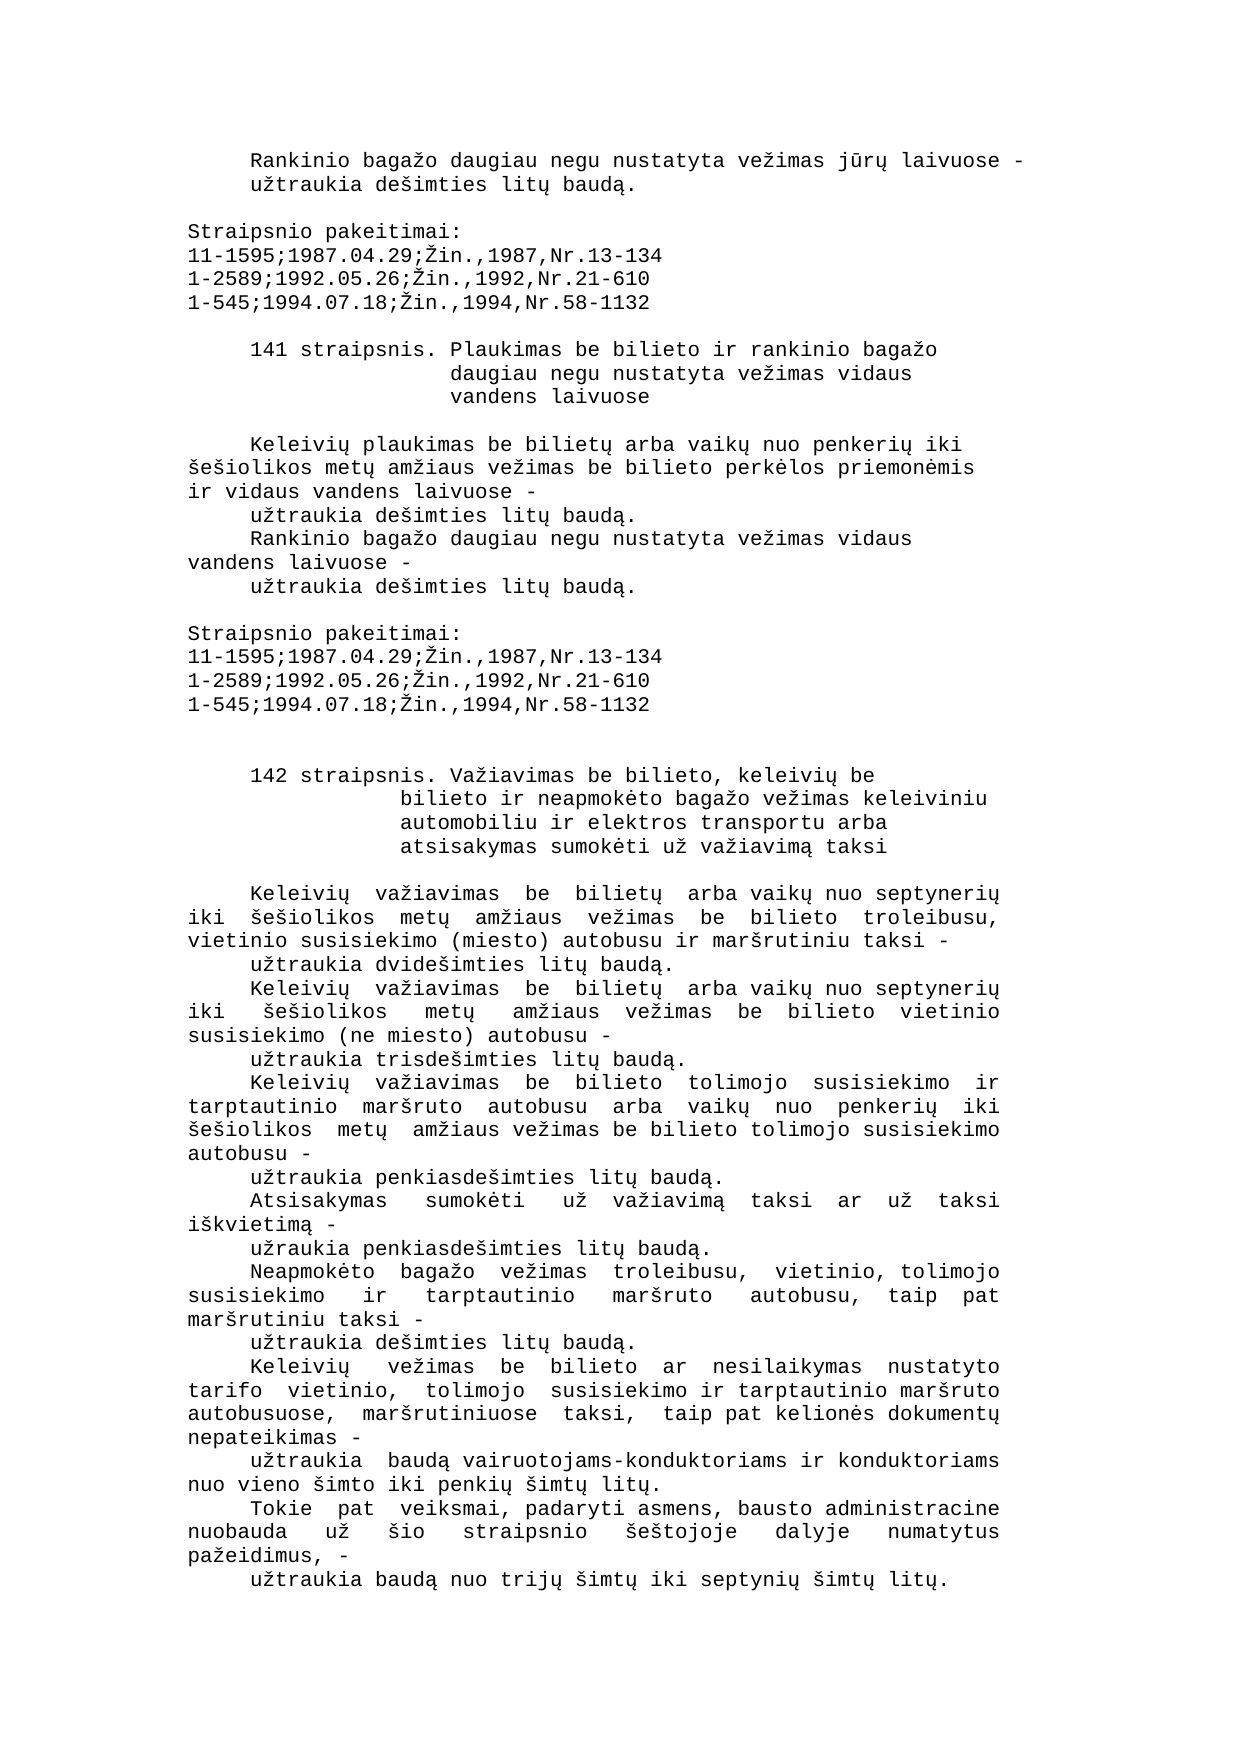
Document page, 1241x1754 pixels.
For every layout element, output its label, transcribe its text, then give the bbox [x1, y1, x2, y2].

text vandens laivuose - [187, 552, 1053, 576]
text Rankinio bagažo daugiau negu nustatyta vežimas jūrų laivuose - [187, 150, 1053, 174]
text nuo vieno šimto iki penkių šimtų litų. [187, 1474, 1053, 1498]
text Atsisakymas sumokėti už važiavimą taksi ar už taksi [187, 1190, 1053, 1214]
text užtraukia dešimties litų baudą. [187, 505, 1053, 528]
text iki šešiolikos metų amžiaus vežimas be bilieto troleibusu, [187, 907, 1053, 930]
text šešiolikos metų amžiaus vežimas be bilieto perkėlos priemonėmis [187, 457, 1053, 481]
text susisiekimo ir tarptautinio maršruto autobusu, taip pat [187, 1285, 1053, 1309]
text 142 straipsnis. Važiavimas be bilieto, keleivių be [187, 765, 1053, 788]
text Tokie pat veiksmai, padaryti asmens, bausto administracine [187, 1498, 1053, 1521]
text Neapmokėto bagažo vežimas troleibusu, vietinio, tolimojo [187, 1261, 1053, 1285]
text Rankinio bagažo daugiau negu nustatyta vežimas vidaus [187, 528, 1053, 552]
text daugiau negu nustatyta vežimas vidaus [187, 363, 1053, 386]
text tarifo vietinio, tolimojo susisiekimo ir tarptautinio maršruto [187, 1379, 1053, 1403]
text Keleivių važiavimas be bilietų arba vaikų nuo septynerių [187, 883, 1053, 907]
text Keleivių važiavimas be bilietų arba vaikų nuo septynerių [187, 978, 1053, 1001]
text iškvietimą - [187, 1214, 1053, 1238]
text užtraukia penkiasdešimties litų baudą. [187, 1167, 1053, 1190]
text autobusuose, maršrutiniuose taksi, taip pat kelionės dokumentų [187, 1403, 1053, 1427]
text užtraukia baudą vairuotojams-konduktoriams ir konduktoriams [187, 1451, 1053, 1474]
text užtraukia baudą nuo trijų šimtų iki septynių šimtų litų. [187, 1569, 1053, 1592]
text užtraukia dvidešimties litų baudą. [187, 954, 1053, 978]
text autobusu - [187, 1143, 1053, 1167]
text automobiliu ir elektros transportu arba [187, 812, 1053, 836]
text užraukia penkiasdešimties litų baudą. [187, 1238, 1053, 1261]
text tarptautinio maršruto autobusu arba vaikų nuo penkerių iki [187, 1096, 1053, 1119]
text pažeidimus, - [187, 1545, 1053, 1569]
text Straipsnio pakeitimai: [187, 623, 1053, 647]
text 141 straipsnis. Plaukimas be bilieto ir rankinio bagažo [187, 339, 1053, 363]
text ir vidaus vandens laivuose - [187, 481, 1053, 505]
text užtraukia trisdešimties litų baudą. [187, 1048, 1053, 1072]
text iki šešiolikos metų amžiaus vežimas be bilieto vietinio [187, 1001, 1053, 1025]
text Straipsnio pakeitimai: [187, 221, 1053, 244]
text bilieto ir neapmokėto bagažo vežimas keleiviniu [187, 788, 1053, 812]
text 1-545;1994.07.18;Žin.,1994,Nr.58-1132 [187, 694, 1053, 717]
text nepateikimas - [187, 1427, 1053, 1451]
text Keleivių važiavimas be bilieto tolimojo susisiekimo ir [187, 1072, 1053, 1096]
text užtraukia dešimties litų baudą. [187, 1332, 1053, 1356]
text susisiekimo (ne miesto) autobusu - [187, 1025, 1053, 1048]
text vietinio susisiekimo (miesto) autobusu ir maršrutiniu taksi - [187, 930, 1053, 954]
text nuobauda už šio straipsnio šeštojoje dalyje numatytus [187, 1521, 1053, 1545]
text maršrutiniu taksi - [187, 1309, 1053, 1332]
text šešiolikos metų amžiaus vežimas be bilieto tolimojo susisiekimo [187, 1119, 1053, 1143]
text vandens laivuose [187, 386, 1053, 410]
text 1-2589;1992.05.26;Žin.,1992,Nr.21-610 [187, 268, 1053, 292]
text užtraukia dešimties litų baudą. [187, 174, 1053, 197]
text Keleivių vežimas be bilieto ar nesilaikymas nustatyto [187, 1356, 1053, 1379]
text užtraukia dešimties litų baudą. [187, 576, 1053, 599]
text 11-1595;1987.04.29;Žin.,1987,Nr.13-134 [187, 244, 1053, 268]
text atsisakymas sumokėti už važiavimą taksi [187, 836, 1053, 859]
text 1-2589;1992.05.26;Žin.,1992,Nr.21-610 [187, 670, 1053, 694]
text 1-545;1994.07.18;Žin.,1994,Nr.58-1132 [187, 292, 1053, 316]
text Keleivių plaukimas be bilietų arba vaikų nuo penkerių iki [187, 434, 1053, 457]
text 11-1595;1987.04.29;Žin.,1987,Nr.13-134 [187, 647, 1053, 670]
